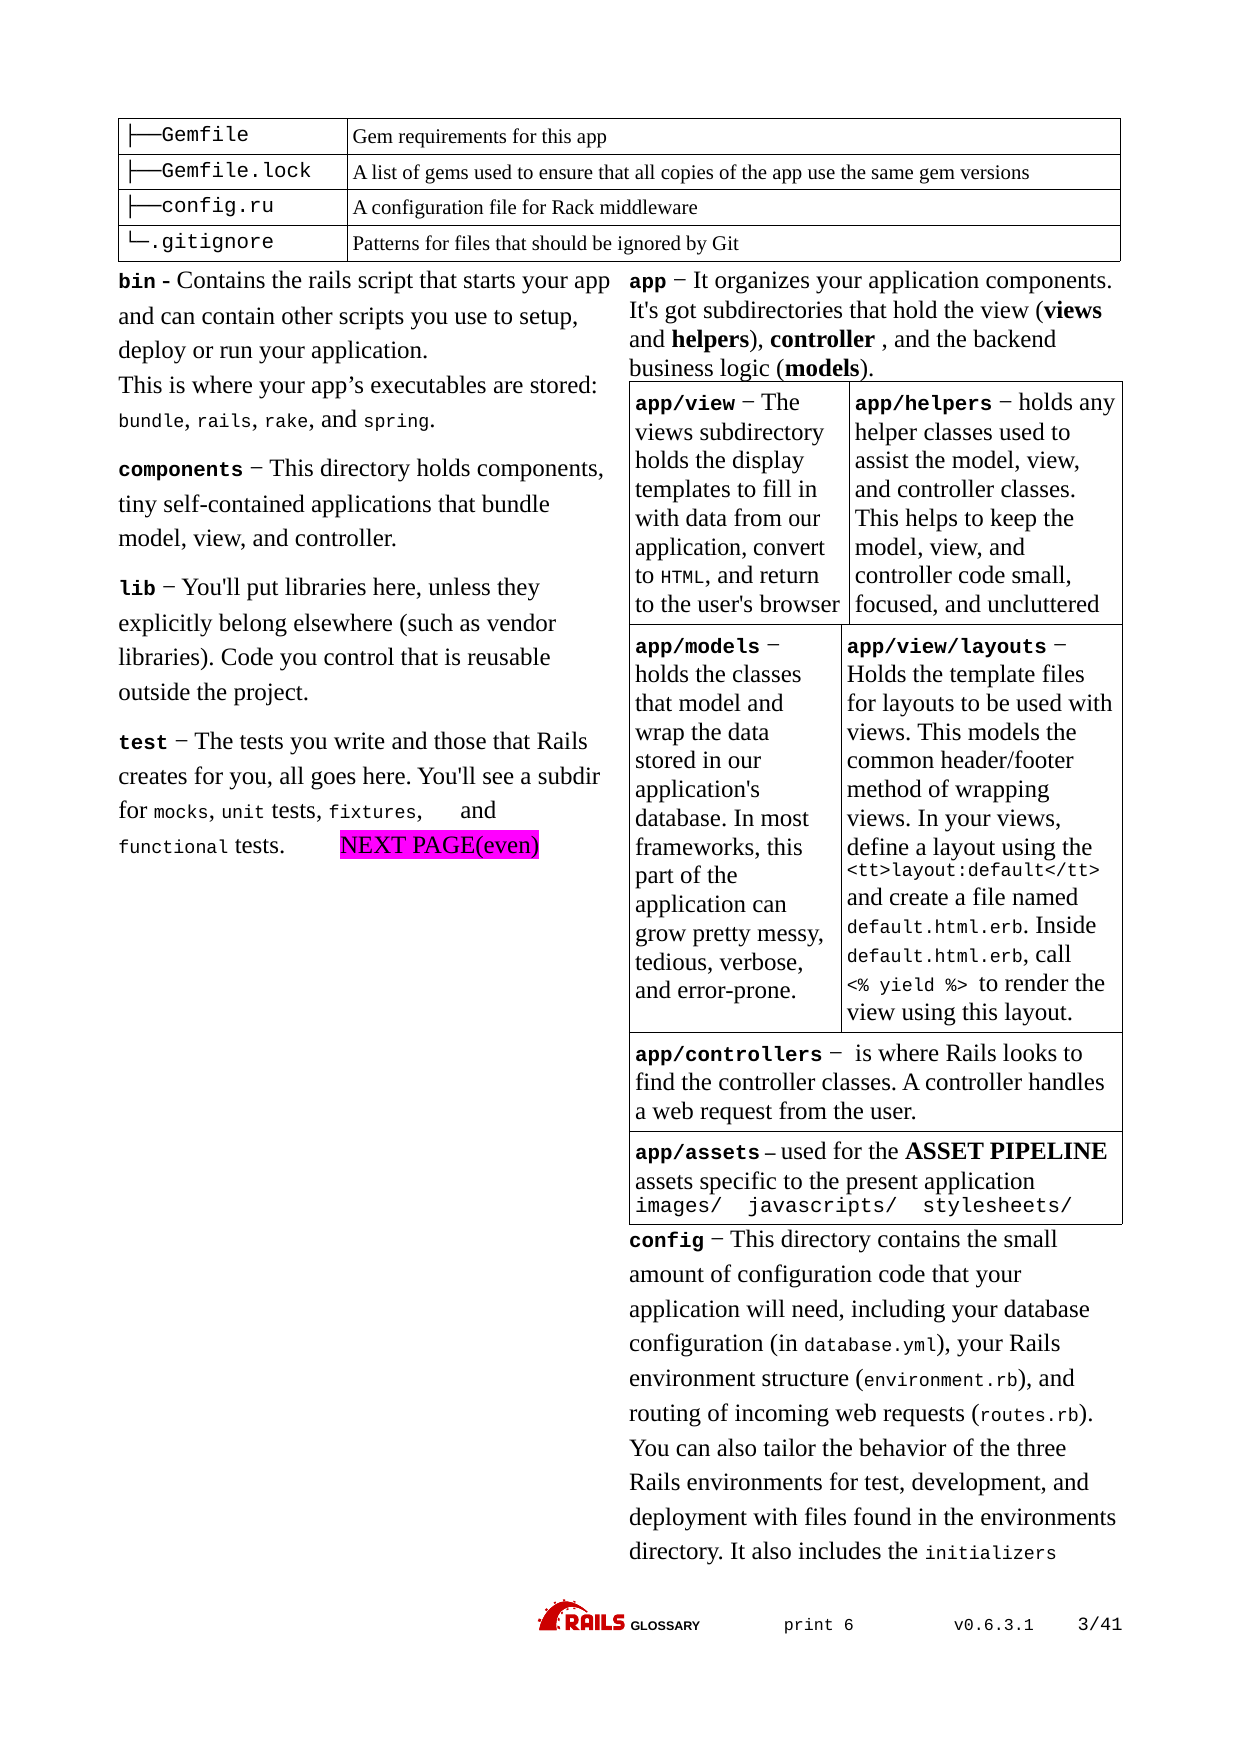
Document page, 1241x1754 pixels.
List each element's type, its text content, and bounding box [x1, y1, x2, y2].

text bin - Contains the rails script that starts your app and can contain other scripts you use to setup, deploy or run your application. This is where your app’s executables are stored: bundle, rails, rake, and spring. [118, 266, 611, 433]
table_header app/helpers − holds any helper classes used to assist the model, view, and controller classes. This helps to keep the model, view, and controller code small, focused, and uncluttered [850, 382, 1122, 624]
table_cell app/models − holds the classes that model and wrap the data stored in our application's database. In most frameworks, this part of the application can grow pretty messy, tedious, verbose, and error-prone. [630, 625, 841, 1032]
table_cell ├──config.ru [119, 190, 347, 225]
table_header app/view − The views subdirectory holds the display templates to fill in with data from our application, convert to HTML, and return to the user's browser [630, 382, 849, 624]
text lib − You'll put libraries here, unless they explicitly belong elsewhere (such as vendor libraries). Code you control that is reusable outside the project. [118, 572, 611, 705]
table_cell ├──Gemfile [119, 119, 347, 154]
table_cell └─.gitignore [119, 226, 347, 261]
table_cell A list of gems used to ensure that all copies of the app use the same gem versions [348, 155, 1120, 189]
table_cell Patterns for files that should be ignored by Git [348, 226, 1120, 261]
table_cell app/view/layouts − Holds the template files for layouts to be used with views. This models the common header/footer method of wrapping views. In your views, define a layout using the <tt>layout:default</tt> and create a file named default.html.erb. Inside default.html.erb, call <% yield %> to render the view using this layout. [842, 625, 1122, 1032]
text test − The tests you write and those that Rails creates for you, all goes here. You'll see a subdir for mocks, unit tests, fixtures, and functional tests. NEXT PAGE(even) [118, 726, 611, 859]
text config − This directory contains the small amount of configuration code that your application will need, including your database configuration (in database.yml), your Rails environment structure (environment.rb), and routing of incoming web requests (routes.rb). You can also tailor the behavior of the three Rails environments for test, development, and deployment with files found in the environments directory. It also includes the initializers [629, 1225, 1122, 1565]
table_cell A configuration file for Rack middleware [348, 190, 1120, 225]
table_cell ├──Gemfile.lock [119, 155, 347, 189]
text components − This directory holds components, tiny self-contained applications that bundle model, view, and controller. [118, 453, 611, 552]
text app − It organizes your application components. It's got subdirectories that hold the view (views and helpers), controller , and the backend business logic (models). [629, 266, 1122, 381]
table_cell app/controllers − is where Rails looks to find the controller classes. A controller handles a web request from the user. [630, 1033, 1122, 1131]
table_cell app/assets – used for the ASSET PIPELINE assets specific to the present application images/ javascripts/ stylesheets/ [630, 1132, 1122, 1224]
table_cell Gem requirements for this app [348, 119, 1120, 154]
